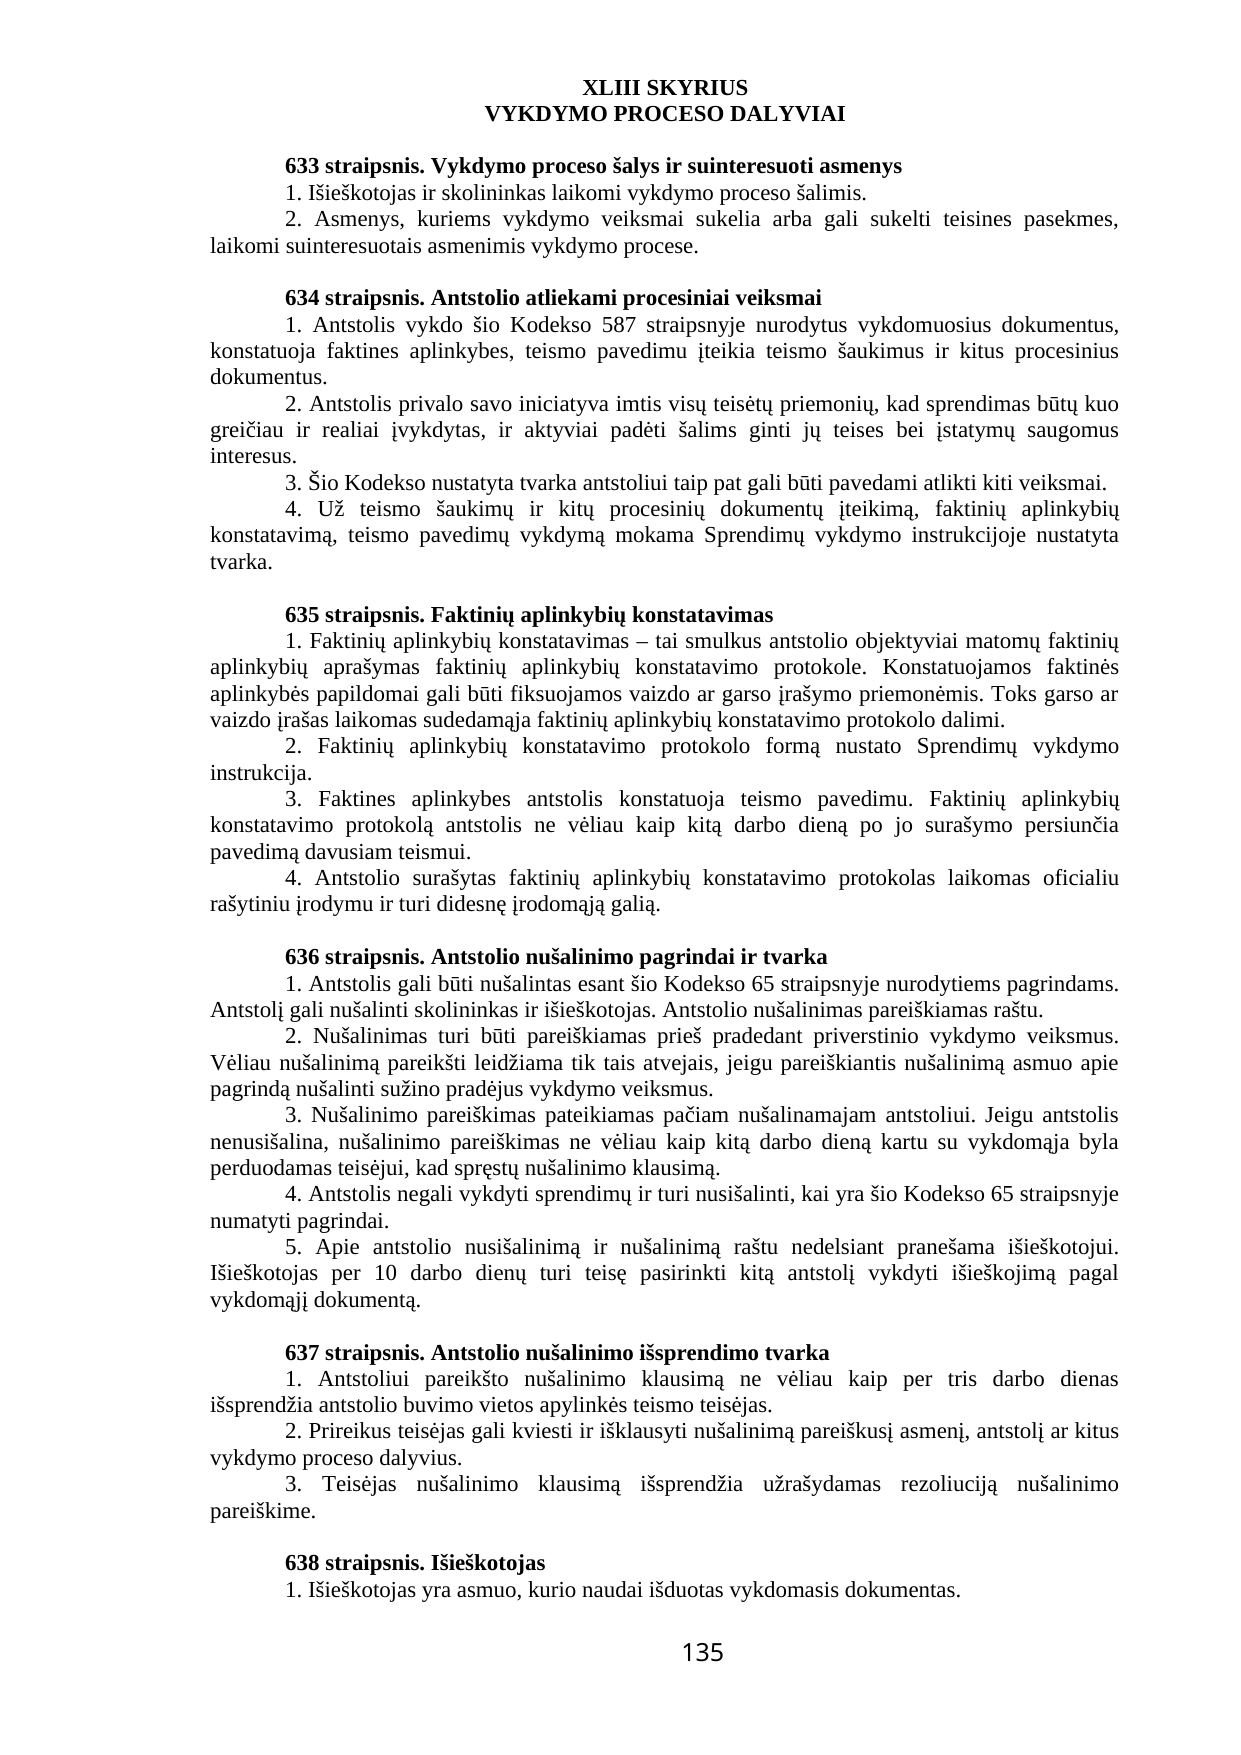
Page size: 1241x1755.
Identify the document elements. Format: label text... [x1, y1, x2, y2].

text 1. Antstolis gali būti nušalintas esant šio Kodekso 65 straipsnyje nurodytiems pagrindams. Antstolį gali nušalinti skolininkas ir išieškotojas. Antstolio nušalinimas pareiškiamas raštu. [210, 969, 1120, 1022]
text 2. Nušalinimas turi būti pareiškiamas prieš pradedant priverstinio vykdymo veiksmus. Vėliau nušalinimą pareikšti leidžiama tik tais atvejais, jeigu pareiškiantis nušalinimą asmuo apie pagrindą nušalinti sužino pradėjus vykdymo veiksmus. [210, 1022, 1120, 1101]
text 634 straipsnis. Antstolio atliekami procesiniai veiksmai [210, 284, 1120, 311]
text 1. Antstolis vykdo šio Kodekso 587 straipsnyje nurodytus vykdomuosius dokumentus, konstatuoja faktines aplinkybes, teismo pavedimu įteikia teismo šaukimus ir kitus procesinius dokumentus. [210, 311, 1120, 390]
text 4. Už teismo šaukimų ir kitų procesinių dokumentų įteikimą, faktinių aplinkybių konstatavimą, teismo pavedimų vykdymą mokama Sprendimų vykdymo instrukcijoje nustatyta tvarka. [210, 495, 1120, 574]
text 4. Antstolis negali vykdyti sprendimų ir turi nusišalinti, kai yra šio Kodekso 65 straipsnyje numatyti pagrindai. [210, 1180, 1120, 1233]
text 2. Antstolis privalo savo iniciatyva imtis visų teisėtų priemonių, kad sprendimas būtų kuo greičiau ir realiai įvykdytas, ir aktyviai padėti šalims ginti jų teises bei įstatymų saugomus interesus. [210, 390, 1120, 469]
text 3. Faktines aplinkybes antstolis konstatuoja teismo pavedimu. Faktinių aplinkybių konstatavimo protokolą antstolis ne vėliau kaip kitą darbo dieną po jo surašymo persiunčia pavedimą davusiam teismui. [210, 785, 1120, 864]
text VYKDYMO PROCESO DALYVIAI [210, 100, 1120, 126]
text 3. Šio Kodekso nustatyta tvarka antstoliui taip pat gali būti pavedami atlikti kiti veiksmai. [210, 469, 1120, 495]
text 633 straipsnis. Vykdymo proceso šalys ir suinteresuoti asmenys [210, 153, 1120, 179]
text 2. Prireikus teisėjas gali kviesti ir išklausyti nušalinimą pareiškusį asmenį, antstolį ar kitus vykdymo proceso dalyvius. [210, 1418, 1120, 1470]
text 638 straipsnis. Išieškotojas [210, 1549, 1120, 1576]
text 2. Asmenys, kuriems vykdymo veiksmai sukelia arba gali sukelti teisines pasekmes, laikomi suinteresuotais asmenimis vykdymo procese. [210, 205, 1120, 258]
text 635 straipsnis. Faktinių aplinkybių konstatavimas [210, 601, 1120, 627]
subtitle XLIII SKYRIUS [210, 73, 1120, 100]
text 4. Antstolio surašytas faktinių aplinkybių konstatavimo protokolas laikomas oficialiu rašytiniu įrodymu ir turi didesnę įrodomąją galią. [210, 864, 1120, 917]
text 5. Apie antstolio nusišalinimą ir nušalinimą raštu nedelsiant pranešama išieškotojui. Išieškotojas per 10 darbo dienų turi teisę pasirinkti kitą antstolį vykdyti išieškojimą pagal vykdomąjį dokumentą. [210, 1233, 1120, 1312]
text 1. Išieškotojas yra asmuo, kurio naudai išduotas vykdomasis dokumentas. [210, 1576, 1120, 1602]
text 3. Nušalinimo pareiškimas pateikiamas pačiam nušalinamajam antstoliui. Jeigu antstolis nenusišalina, nušalinimo pareiškimas ne vėliau kaip kitą darbo dieną kartu su vykdomąja byla perduodamas teisėjui, kad spręstų nušalinimo klausimą. [210, 1101, 1120, 1180]
text 3. Teisėjas nušalinimo klausimą išsprendžia užrašydamas rezoliuciją nušalinimo pareiškime. [210, 1470, 1120, 1523]
text 636 straipsnis. Antstolio nušalinimo pagrindai ir tvarka [210, 943, 1120, 969]
text 1. Faktinių aplinkybių konstatavimas – tai smulkus antstolio objektyviai matomų faktinių aplinkybių aprašymas faktinių aplinkybių konstatavimo protokole. Konstatuojamos faktinės aplinkybės papildomai gali būti fiksuojamos vaizdo ar garso įrašymo priemonėmis. Toks garso ar vaizdo įrašas laikomas sudedamąja faktinių aplinkybių konstatavimo protokolo dalimi. [210, 627, 1120, 732]
text 1. Antstoliui pareikšto nušalinimo klausimą ne vėliau kaip per tris darbo dienas išsprendžia antstolio buvimo vietos apylinkės teismo teisėjas. [210, 1365, 1120, 1418]
text 2. Faktinių aplinkybių konstatavimo protokolo formą nustato Sprendimų vykdymo instrukcija. [210, 732, 1120, 785]
text 637 straipsnis. Antstolio nušalinimo išsprendimo tvarka [210, 1338, 1120, 1365]
text 1. Išieškotojas ir skolininkas laikomi vykdymo proceso šalimis. [210, 179, 1120, 205]
